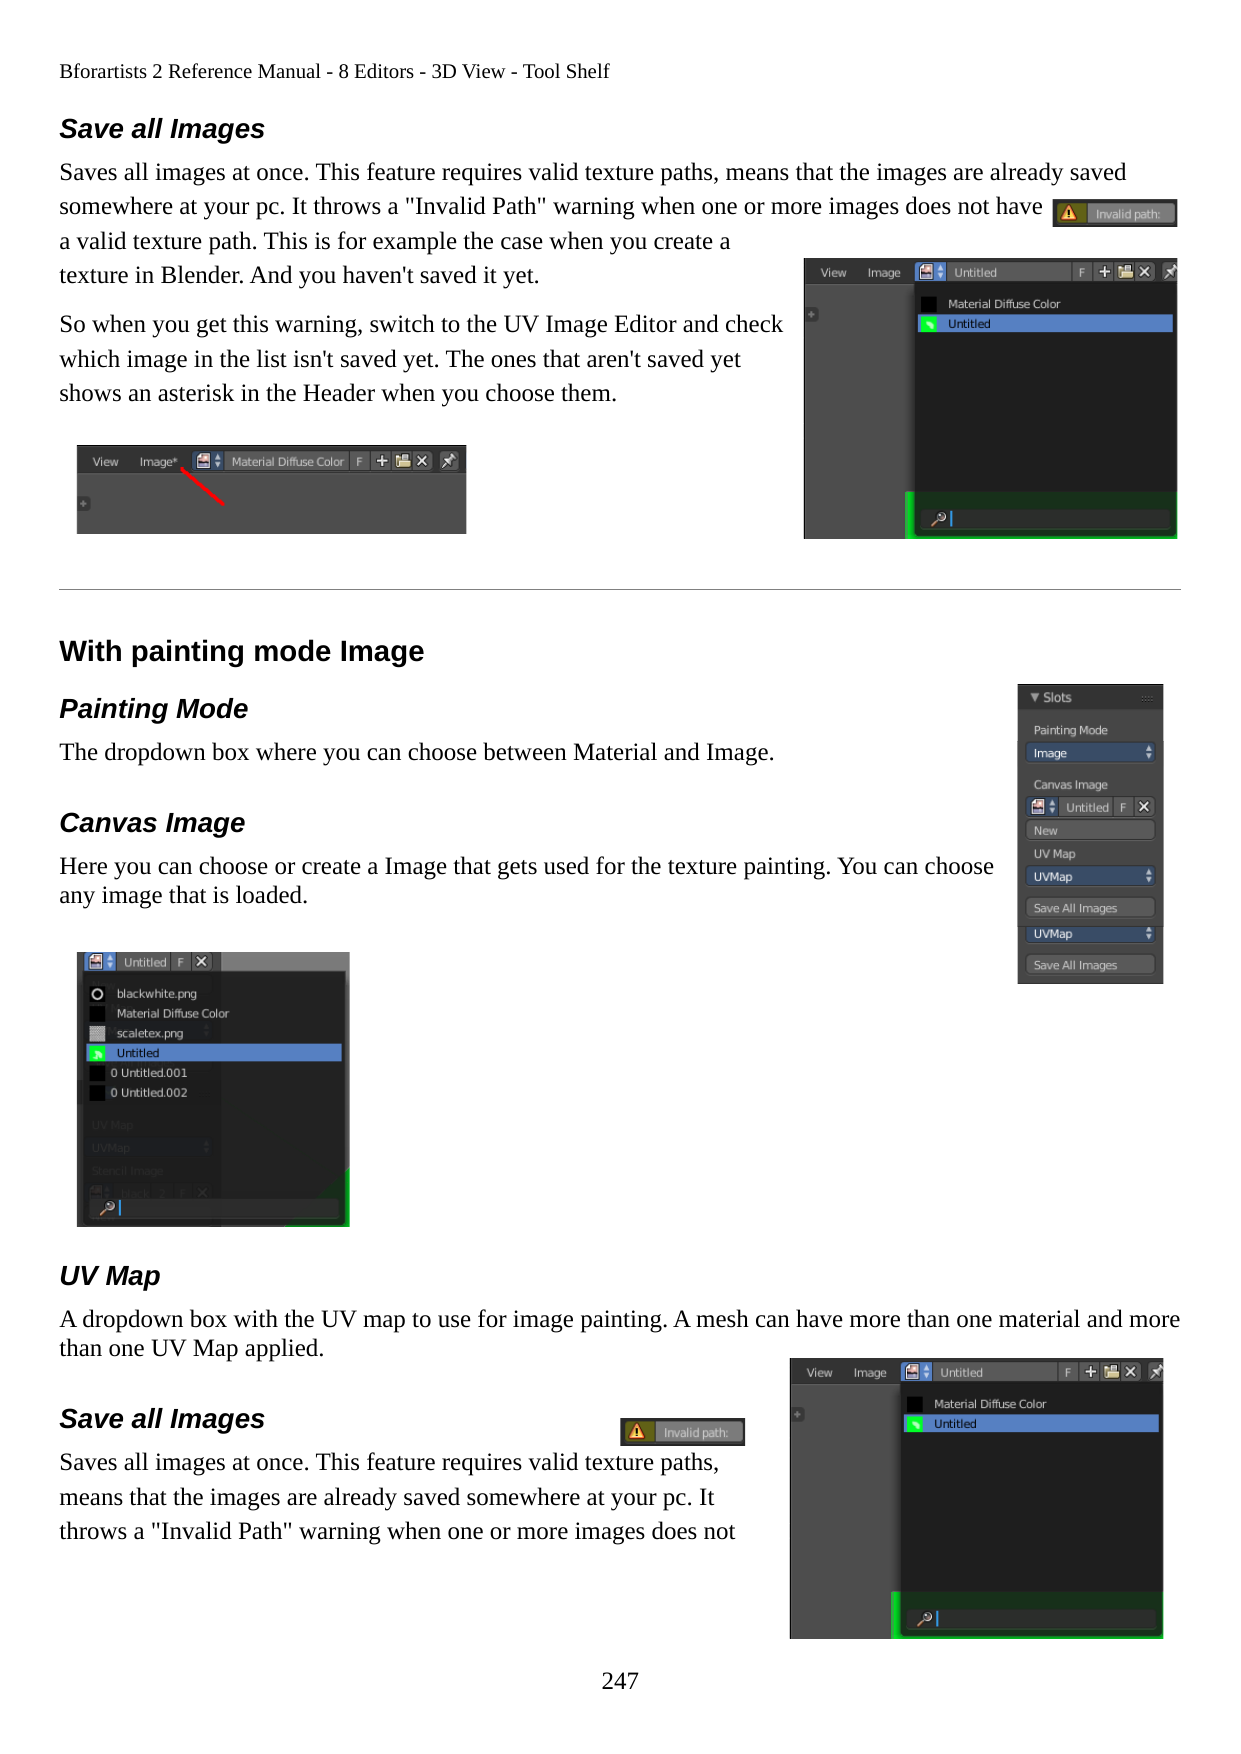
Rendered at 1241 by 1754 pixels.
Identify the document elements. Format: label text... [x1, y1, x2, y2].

subtitle Save all Images [59, 113, 1181, 144]
subtitle Painting Mode [59, 692, 1017, 724]
text The dropdown box where you can choose between Material and Image. [59, 737, 1017, 765]
subtitle [1164, 692, 1181, 724]
picture [1017, 684, 1164, 984]
text Here you can choose or create a Image that gets used for the texture painting. You can choose any image that is loaded. [59, 851, 1017, 908]
picture [803, 258, 1178, 539]
text So when you get this warning, switch to the UV Image Editor and check which image in the list isn't saved yet. The ones that aren't saved yet shows an asterisk in the Header when you choose them. [59, 309, 803, 407]
subtitle Canvas Image [59, 807, 1017, 838]
text Saves all images at once. This feature requires valid texture paths, means that the images are already saved somewhere at your pc. It throws a "Invalid Path" warning when one or more images does not have a valid texture path. This is for example the case when you create a texture in Blender. And you haven't saved it yet. [59, 157, 1181, 289]
subtitle Save all Images [59, 1403, 789, 1435]
picture [1052, 199, 1178, 227]
subtitle [1164, 1403, 1181, 1435]
picture [76, 952, 350, 1227]
subtitle [1164, 807, 1181, 838]
text A dropdown box with the UV map to use for image painting. A mesh can have more than one material and more than one UV Map applied. [59, 1304, 1181, 1362]
subtitle UV Map [59, 1260, 1181, 1292]
picture [620, 1418, 746, 1446]
picture [789, 1358, 1164, 1639]
text Saves all images at once. This feature requires valid texture paths, means that the images are already saved somewhere at your pc. It throws a "Invalid Path" warning when one or more images does not [59, 1447, 789, 1545]
picture [76, 445, 467, 534]
subtitle With painting mode Image [59, 633, 1181, 667]
